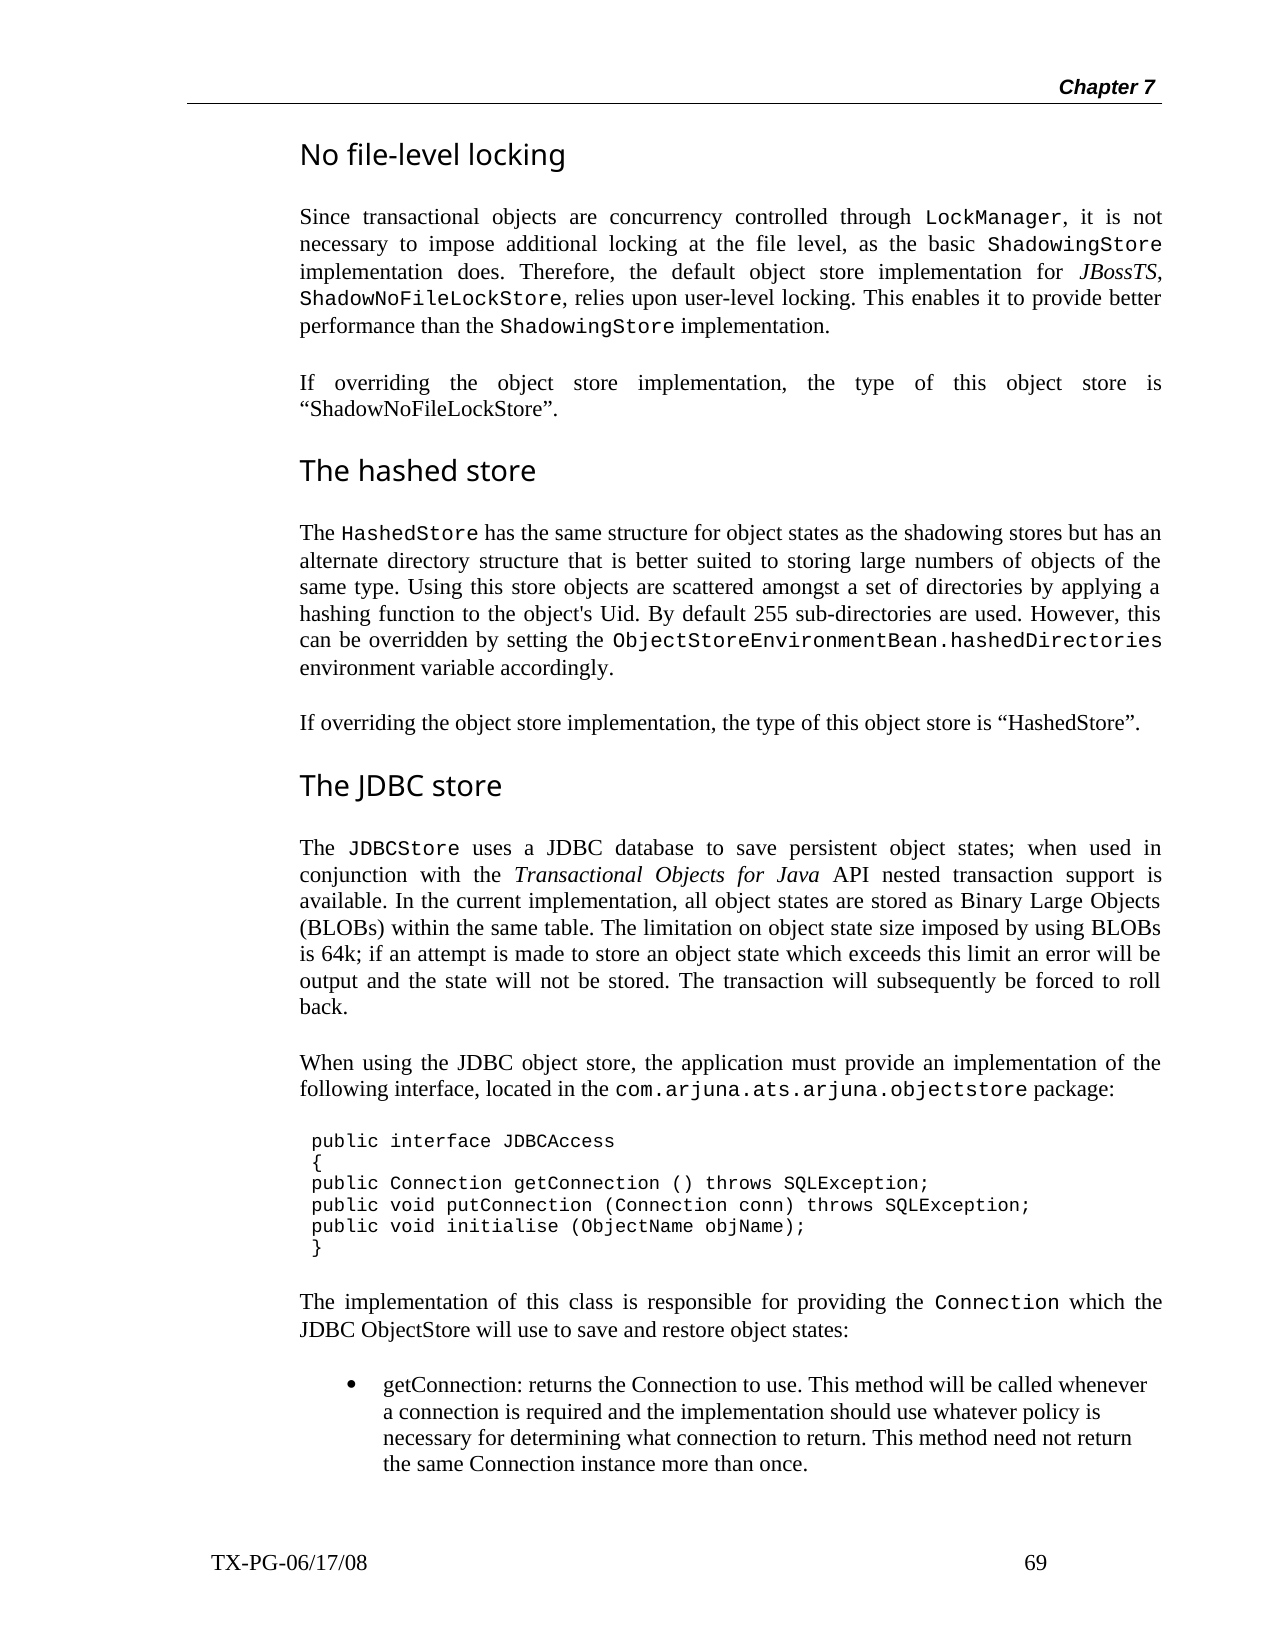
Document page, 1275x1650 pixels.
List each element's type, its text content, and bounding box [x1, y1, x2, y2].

subtitle No file-level locking [299, 134, 1162, 174]
list getConnection: returns the Connection to use. This method will be called whenever a connection is required and the implementation should use whatever policy is necessary for determining what connection to return. This method need not return the same Connection instance more than once. [347, 1371, 1162, 1477]
subtitle The hashed store [299, 451, 1162, 490]
subtitle The JDBC store [299, 765, 1162, 804]
text Since transactional objects are concurrency controlled through LockManager, it is not necessary to impose additional locking at the file level, as the basic ShadowingStore implementation does. Therefore, the default object store implementation for JBossTS, ShadowNoFileLockStore, relies upon user-level locking. This enables it to provide better performance than the ShadowingStore implementation. [299, 203, 1162, 339]
text The HashedStore has the same structure for object states as the shadowing stores but has an alternate directory structure that is better suited to storing large numbers of objects of the same type. Using this store objects are scattered amongst a set of directories by applying a hashing function to the object's Uid. By default 255 sub-directories are used. However, this can be overridden by setting the ObjectStoreEnvironmentBean.hashedDirectories environment variable accordingly. [299, 519, 1162, 680]
text public interface JDBCAccess { public Connection getConnection () throws SQLException; public void putConnection (Connection conn) throws SQLException; public void initialise (ObjectName objName); } [311, 1132, 1162, 1259]
text The JDBCStore uses a JDBC database to save persistent object states; when used in conjunction with the Transactional Objects for Java API nested transaction support is available. In the current implementation, all object states are stored as Binary Large Objects (BLOBs) within the same table. The limitation on object state size imposed by using BLOBs is 64k; if an attempt is made to store an object state which exceeds this limit an error will be output and the state will not be stored. The transaction will subsequently be forced to roll back. [299, 834, 1162, 1019]
text When using the JDBC object store, the application must provide an implementation of the following interface, located in the com.arjuna.ats.arjuna.objectstore package: [299, 1048, 1162, 1102]
text If overriding the object store implementation, the type of this object store is “HashedStore”. [299, 709, 1162, 736]
text The implementation of this class is responsible for providing the Connection which the JDBC ObjectStore will use to save and restore object states: [299, 1288, 1162, 1342]
text If overriding the object store implementation, the type of this object store is “ShadowNoFileLockStore”. [299, 369, 1162, 421]
